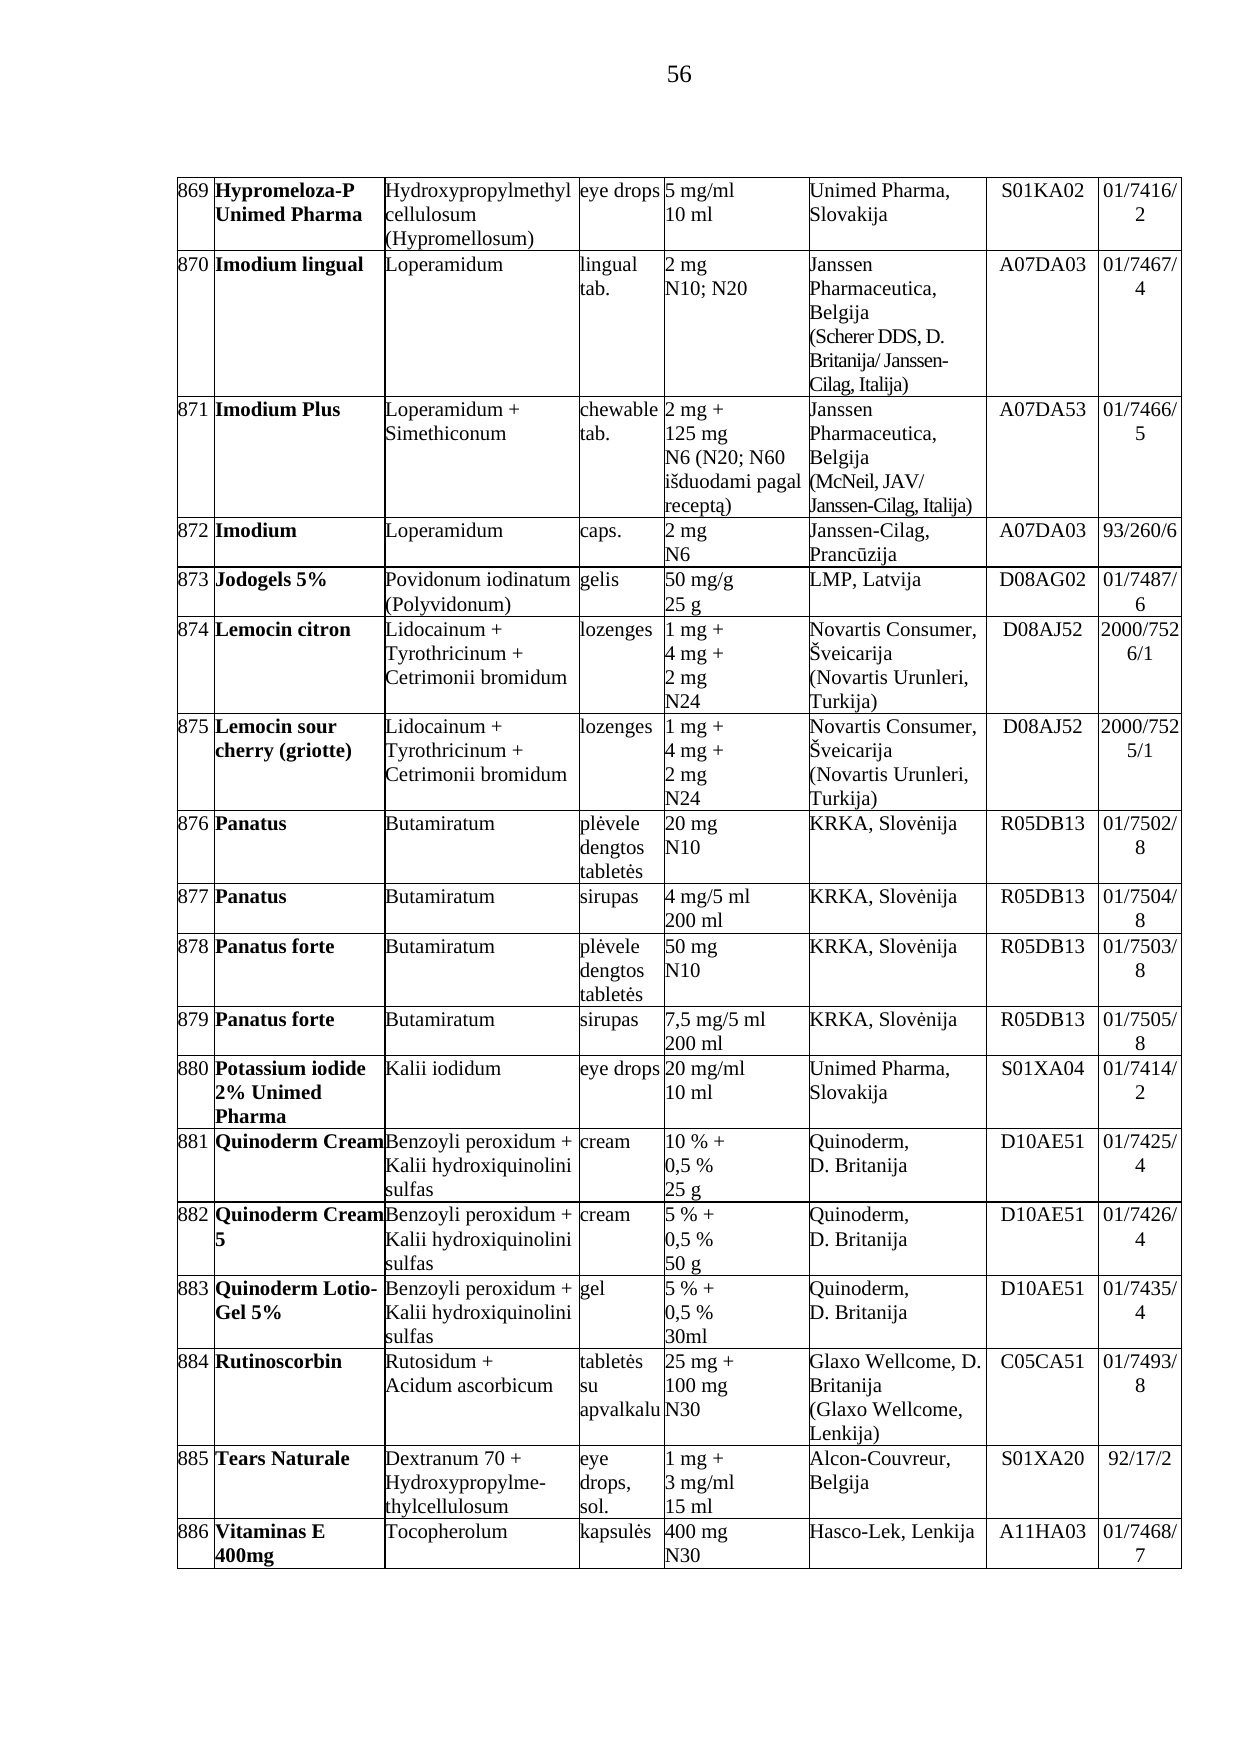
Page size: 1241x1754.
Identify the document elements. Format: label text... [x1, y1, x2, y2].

table_cell 7,5 mg/5 ml 200 ml [665, 1007, 809, 1055]
table_cell D08AJ52 [987, 714, 1098, 810]
table_cell 874 [178, 617, 214, 713]
table_cell Benzoyli peroxidum + Kalii hydroxiquinolini sulfas [386, 1129, 579, 1201]
table_cell Tears Naturale [215, 1446, 384, 1518]
table_cell Imodium Plus [215, 397, 384, 517]
table_cell 881 [178, 1129, 214, 1201]
table_cell 1 mg + 3 mg/ml 15 ml [665, 1446, 809, 1518]
table_cell Hypromeloza-P Unimed Pharma [215, 178, 384, 250]
table_cell Imodium lingual [215, 251, 384, 396]
table_cell S01XA04 [987, 1056, 1098, 1128]
table_cell 4 mg/5 ml 200 ml [665, 884, 809, 932]
table_cell Lemocin citron [215, 617, 384, 713]
table_cell 885 [178, 1446, 214, 1518]
table_cell 886 [178, 1519, 214, 1567]
table_cell Panatus forte [215, 1007, 384, 1055]
table_cell Novartis Consumer, Šveicarija (Novartis Urunleri, Turkija) [810, 714, 986, 810]
table_cell Quinoderm, D. Britanija [810, 1276, 986, 1348]
table_cell 876 [178, 811, 214, 883]
table_cell kapsulės [580, 1519, 664, 1567]
table_cell Rutinoscorbin [215, 1349, 384, 1445]
table_cell plėvele dengtos tabletės [580, 934, 664, 1006]
table_cell 01/7425/4 [1099, 1129, 1181, 1201]
table_cell 5 mg/ml 10 ml [665, 178, 809, 250]
table_cell 92/17/2 [1099, 1446, 1181, 1518]
table_cell 01/7414/2 [1099, 1056, 1181, 1128]
table_cell caps. [580, 518, 664, 566]
table_cell 871 [178, 397, 214, 517]
table_cell Janssen Pharmaceutica, Belgija (Scherer DDS, D. Britanija/ Janssen-Cilag, Italija) [810, 251, 986, 396]
table_cell 01/7493/8 [1099, 1349, 1181, 1445]
table_cell C05CA51 [987, 1349, 1098, 1445]
table_cell R05DB13 [987, 1007, 1098, 1055]
table_cell Janssen Pharmaceutica, Belgija (McNeil, JAV/ Janssen-Cilag, Italija) [810, 397, 986, 517]
table_cell D08AJ52 [987, 617, 1098, 713]
table_cell Hasco-Lek, Lenkija [810, 1519, 986, 1567]
table_cell 25 mg + 100 mg N30 [665, 1349, 809, 1445]
table_cell Quinoderm Cream [215, 1129, 384, 1201]
table_cell Unimed Pharma, Slovakija [810, 178, 986, 250]
table_cell Povidonum iodinatum (Polyvidonum) [386, 568, 579, 616]
table_cell 20 mg/ml 10 ml [665, 1056, 809, 1128]
table_cell 01/7502/8 [1099, 811, 1181, 883]
table_cell Panatus [215, 811, 384, 883]
table_cell 01/7468/7 [1099, 1519, 1181, 1567]
table_cell Benzoyli peroxidum + Kalii hydroxiquinolini sulfas [386, 1203, 579, 1274]
table_cell 01/7503/8 [1099, 934, 1181, 1006]
table_cell A07DA03 [987, 518, 1098, 566]
table_cell Loperamidum [386, 518, 579, 566]
table_cell lingual tab. [580, 251, 664, 396]
table_cell lozenges [580, 714, 664, 810]
table_cell A07DA03 [987, 251, 1098, 396]
table_cell A07DA53 [987, 397, 1098, 517]
table_cell 93/260/6 [1099, 518, 1181, 566]
table_cell Loperamidum + Simethiconum [386, 397, 579, 517]
table_cell 880 [178, 1056, 214, 1128]
table_cell KRKA, Slovėnija [810, 884, 986, 932]
table_cell eye drops, sol. [580, 1446, 664, 1518]
table_cell 1 mg + 4 mg + 2 mg N24 [665, 714, 809, 810]
table_cell D10AE51 [987, 1203, 1098, 1274]
table_cell Dextranum 70 + Hydroxypropylme-thylcellulosum [386, 1446, 579, 1518]
table_cell 5 % + 0,5 % 50 g [665, 1203, 809, 1274]
table_cell 1 mg + 4 mg + 2 mg N24 [665, 617, 809, 713]
table_cell Quinoderm Cream 5 [215, 1203, 384, 1274]
table_cell tabletės su apvalkalu [580, 1349, 664, 1445]
table_cell 50 mg N10 [665, 934, 809, 1006]
table_cell 883 [178, 1276, 214, 1348]
table_cell KRKA, Slovėnija [810, 934, 986, 1006]
table_cell Loperamidum [386, 251, 579, 396]
table_cell Butamiratum [386, 884, 579, 932]
table_cell sirupas [580, 1007, 664, 1055]
table_cell Quinoderm, D. Britanija [810, 1203, 986, 1274]
table_cell Panatus forte [215, 934, 384, 1006]
table_cell gelis [580, 568, 664, 616]
table_cell Butamiratum [386, 934, 579, 1006]
table_cell Quinoderm, D. Britanija [810, 1129, 986, 1201]
table_cell Lidocainum + Tyrothricinum + Cetrimonii bromidum [386, 617, 579, 713]
table_cell 01/7416/2 [1099, 178, 1181, 250]
table_cell Imodium [215, 518, 384, 566]
table_cell gel [580, 1276, 664, 1348]
table_cell 869 [178, 178, 214, 250]
table_cell 2000/7525/1 [1099, 714, 1181, 810]
table_cell Butamiratum [386, 811, 579, 883]
table_cell A11HA03 [987, 1519, 1098, 1567]
table_cell 879 [178, 1007, 214, 1055]
table_cell Novartis Consumer, Šveicarija (Novartis Urunleri, Turkija) [810, 617, 986, 713]
table_cell R05DB13 [987, 811, 1098, 883]
table_cell R05DB13 [987, 884, 1098, 932]
table_cell 884 [178, 1349, 214, 1445]
table_cell sirupas [580, 884, 664, 932]
table_cell Glaxo Wellcome, D. Britanija (Glaxo Wellcome, Lenkija) [810, 1349, 986, 1445]
table_cell D08AG02 [987, 568, 1098, 616]
table_cell Lidocainum + Tyrothricinum + Cetrimonii bromidum [386, 714, 579, 810]
table_cell 2 mg + 125 mg N6 (N20; N60 išduodami pagal receptą) [665, 397, 809, 517]
table_cell 01/7435/4 [1099, 1276, 1181, 1348]
table_cell R05DB13 [987, 934, 1098, 1006]
table_cell 20 mg N10 [665, 811, 809, 883]
table_cell 2 mg N10; N20 [665, 251, 809, 396]
table_cell 50 mg/g 25 g [665, 568, 809, 616]
table_cell KRKA, Slovėnija [810, 1007, 986, 1055]
table_cell 873 [178, 568, 214, 616]
table_cell Potassium iodide 2% Unimed Pharma [215, 1056, 384, 1128]
table_cell cream [580, 1129, 664, 1201]
table_cell cream [580, 1203, 664, 1274]
table_cell Jodogels 5% [215, 568, 384, 616]
table_cell eye drops [580, 178, 664, 250]
table_cell KRKA, Slovėnija [810, 811, 986, 883]
table_cell Janssen-Cilag, Prancūzija [810, 518, 986, 566]
table_cell Rutosidum + Acidum ascorbicum [386, 1349, 579, 1445]
table_cell S01XA20 [987, 1446, 1098, 1518]
table_cell chewable tab. [580, 397, 664, 517]
table_cell 01/7504/8 [1099, 884, 1181, 932]
table_cell 01/7426/4 [1099, 1203, 1181, 1274]
table_cell Alcon-Couvreur, Belgija [810, 1446, 986, 1518]
table_cell D10AE51 [987, 1276, 1098, 1348]
table_cell 2000/7526/1 [1099, 617, 1181, 713]
table_cell 2 mg N6 [665, 518, 809, 566]
table_cell plėvele dengtos tabletės [580, 811, 664, 883]
table_cell 870 [178, 251, 214, 396]
table_cell 01/7487/6 [1099, 568, 1181, 616]
table_cell Lemocin sour cherry (griotte) [215, 714, 384, 810]
table_cell 01/7466/5 [1099, 397, 1181, 517]
table_cell 882 [178, 1203, 214, 1274]
table_cell Vitaminas E 400mg [215, 1519, 384, 1567]
table_cell eye drops [580, 1056, 664, 1128]
table_cell Tocopherolum [386, 1519, 579, 1567]
table_cell Kalii iodidum [386, 1056, 579, 1128]
table_cell 875 [178, 714, 214, 810]
table_cell LMP, Latvija [810, 568, 986, 616]
table_cell D10AE51 [987, 1129, 1098, 1201]
table_cell 878 [178, 934, 214, 1006]
table_cell 10 % + 0,5 % 25 g [665, 1129, 809, 1201]
table_cell 872 [178, 518, 214, 566]
table_cell Unimed Pharma, Slovakija [810, 1056, 986, 1128]
table_cell 877 [178, 884, 214, 932]
table_cell 01/7467/4 [1099, 251, 1181, 396]
table_cell S01KA02 [987, 178, 1098, 250]
table_cell 400 mg N30 [665, 1519, 809, 1567]
table_cell Butamiratum [386, 1007, 579, 1055]
table_cell Benzoyli peroxidum + Kalii hydroxiquinolini sulfas [386, 1276, 579, 1348]
table_cell 01/7505/8 [1099, 1007, 1181, 1055]
table_cell Hydroxypropylmethylcellulosum (Hypromellosum) [386, 178, 579, 250]
table_cell Panatus [215, 884, 384, 932]
table_cell Quinoderm Lotio-Gel 5% [215, 1276, 384, 1348]
table_cell lozenges [580, 617, 664, 713]
table_cell 5 % + 0,5 % 30ml [665, 1276, 809, 1348]
